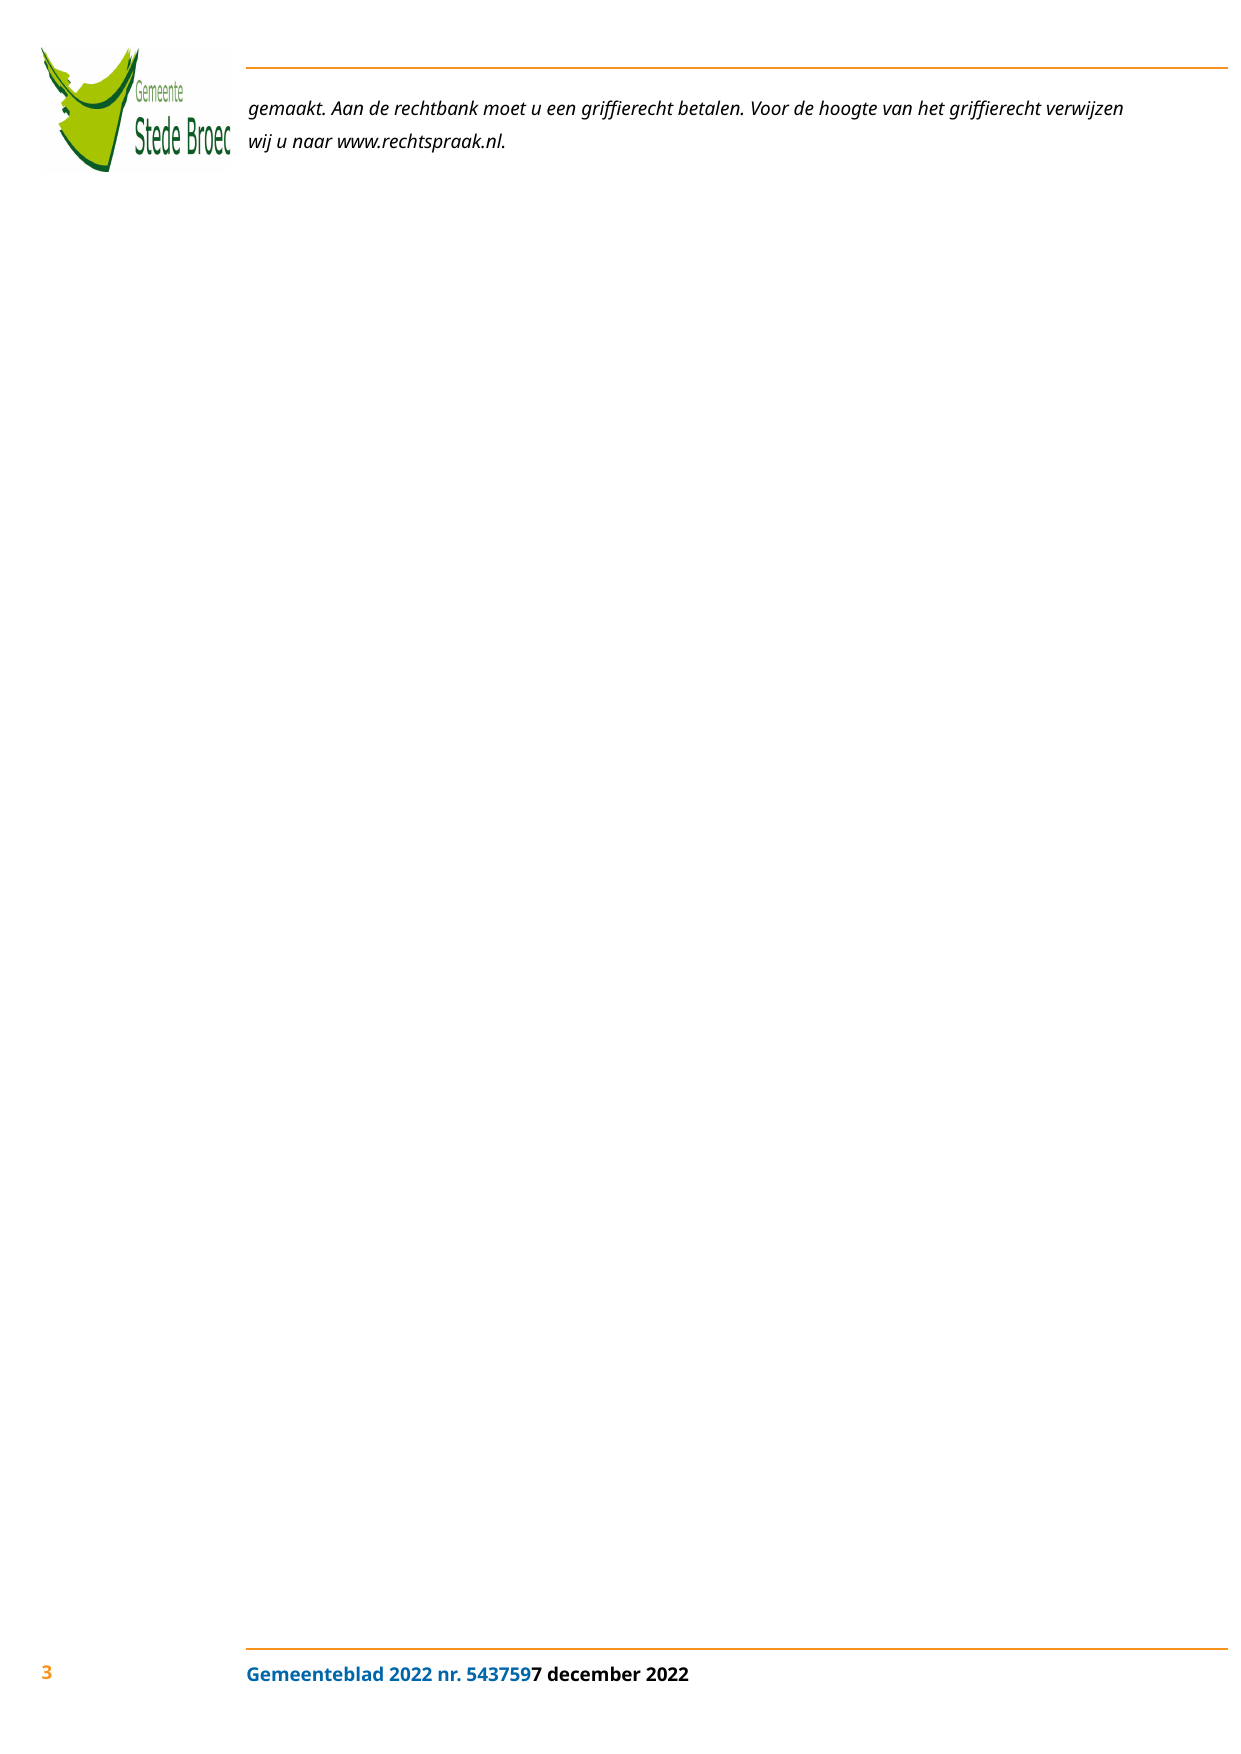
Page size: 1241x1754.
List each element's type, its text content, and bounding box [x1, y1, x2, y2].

picture [41, 47, 231, 172]
text gemaakt. Aan de rechtbank moet u een griffierecht betalen. Voor de hoogte van het griffierecht verwijzen wij u naar www.rechtspraak.nl. [248, 95, 1152, 154]
